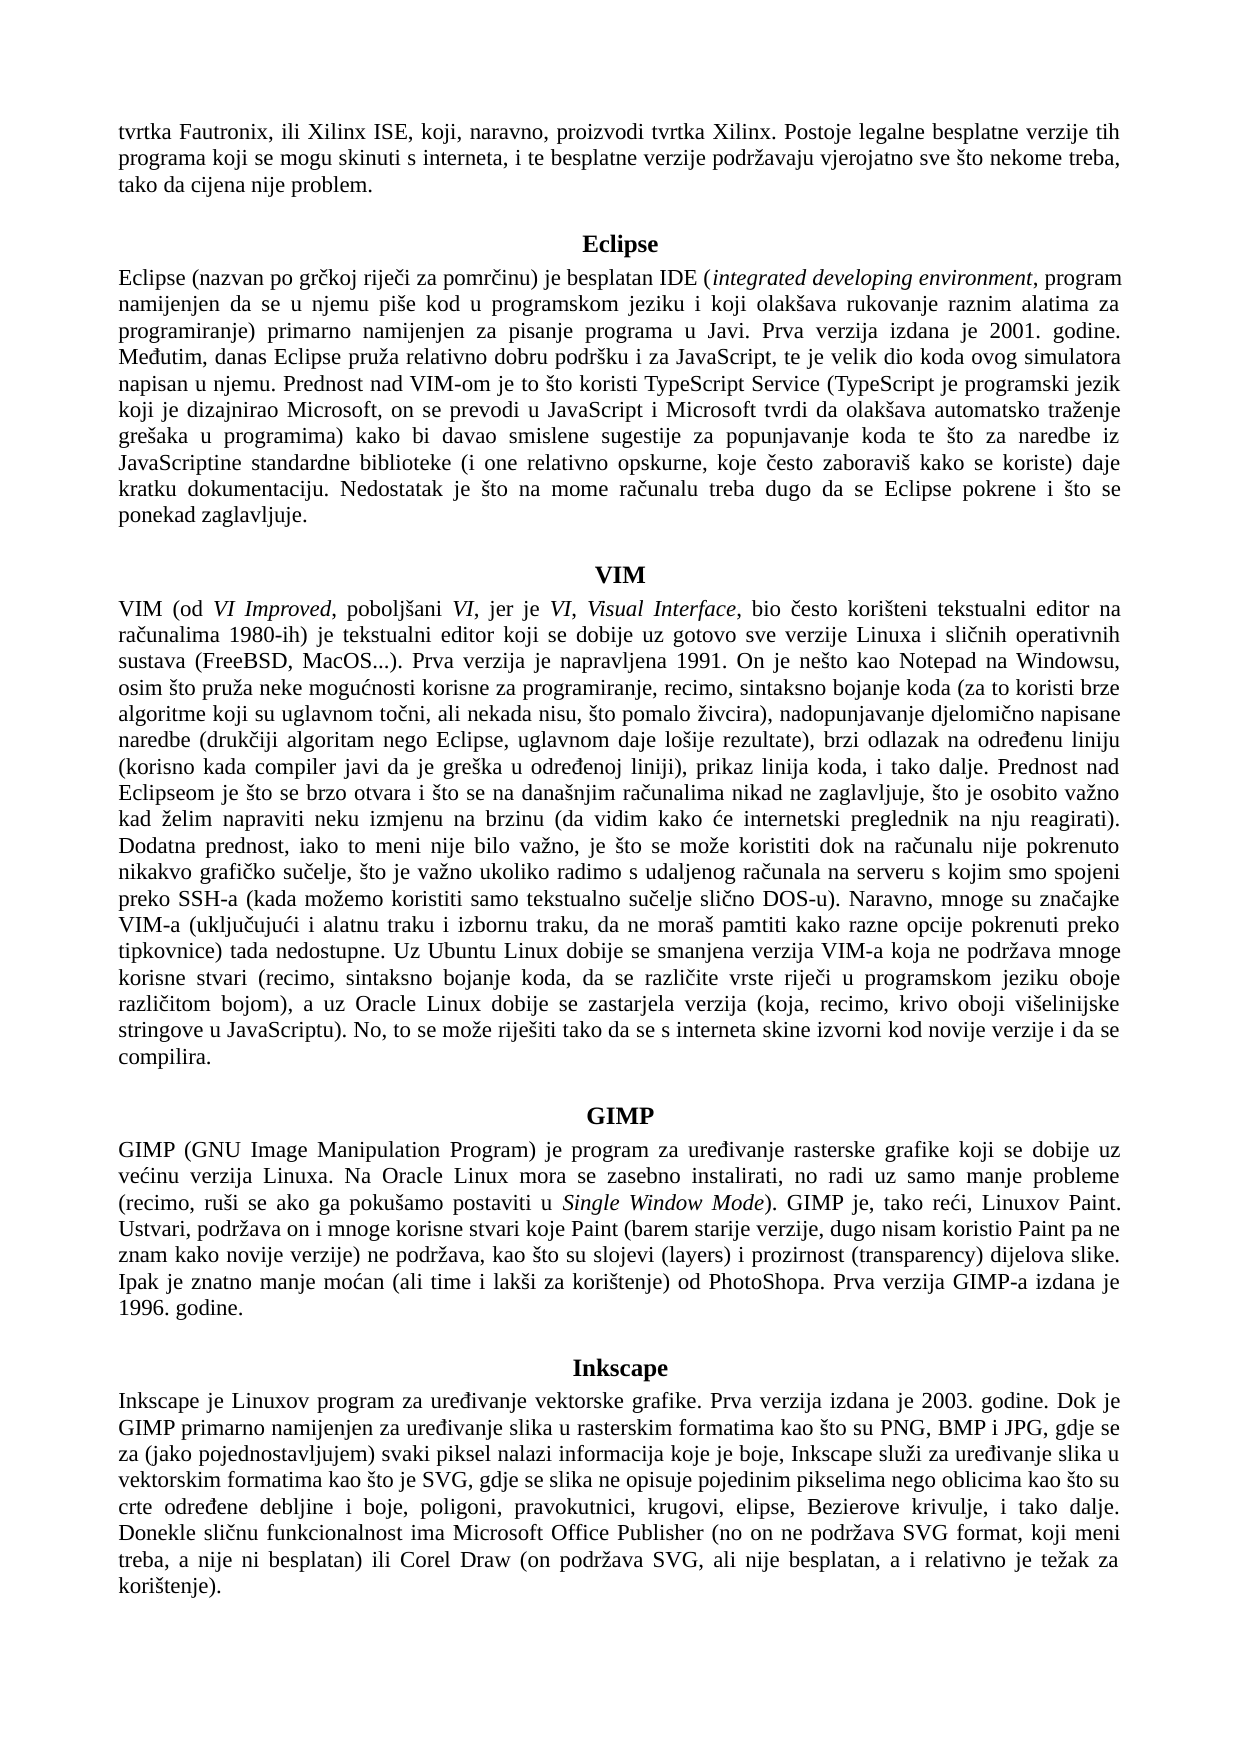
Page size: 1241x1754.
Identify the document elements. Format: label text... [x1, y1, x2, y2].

text VIM [118, 560, 1122, 589]
text Inkscape je Linuxov program za uređivanje vektorske grafike. Prva verzija izdana je 2003. godine. Dok je GIMP primarno namijenjen za uređivanje slika u rasterskim formatima kao što su PNG, BMP i JPG, gdje se za (jako pojednostavljujem) svaki piksel nalazi informacija koje je boje, Inkscape služi za uređivanje slika u vektorskim formatima kao što je SVG, gdje se slika ne opisuje pojedinim pikselima nego oblicima kao što su crte određene debljine i boje, poligoni, pravokutnici, krugovi, elipse, Bezierove krivulje, i tako dalje. Donekle sličnu funkcionalnost ima Microsoft Office Publisher (no on ne podržava SVG format, koji meni treba, a nije ni besplatan) ili Corel Draw (on podržava SVG, ali nije besplatan, a i relativno je težak za korištenje). [118, 1387, 1122, 1598]
text tvrtka Fautronix, ili Xilinx ISE, koji, naravno, proizvodi tvrtka Xilinx. Postoje legalne besplatne verzije tih programa koji se mogu skinuti s interneta, i te besplatne verzije podržavaju vjerojatno sve što nekome treba, tako da cijena nije problem. [118, 118, 1122, 197]
text Inkscape [118, 1353, 1122, 1382]
text Eclipse (nazvan po grčkoj riječi za pomrčinu) je besplatan IDE (integrated developing environment, program namijenjen da se u njemu piše kod u programskom jeziku i koji olakšava rukovanje raznim alatima za programiranje) primarno namijenjen za pisanje programa u Javi. Prva verzija izdana je 2001. godine. Međutim, danas Eclipse pruža relativno dobru podršku i za JavaScript, te je velik dio koda ovog simulatora napisan u njemu. Prednost nad VIM-om je to što koristi TypeScript Service (TypeScript je programski jezik koji je dizajnirao Microsoft, on se prevodi u JavaScript i Microsoft tvrdi da olakšava automatsko traženje grešaka u programima) kako bi davao smislene sugestije za popunjavanje koda te što za naredbe iz JavaScriptine standardne biblioteke (i one relativno opskurne, koje često zaboraviš kako se koriste) daje kratku dokumentaciju. Nedostatak je što na mome računalu treba dugo da se Eclipse pokrene i što se ponekad zaglavljuje. [118, 264, 1122, 528]
text VIM (od VI Improved, poboljšani VI, jer je VI, Visual Interface, bio često korišteni tekstualni editor na računalima 1980-ih) je tekstualni editor koji se dobije uz gotovo sve verzije Linuxa i sličnih operativnih sustava (FreeBSD, MacOS...). Prva verzija je napravljena 1991. On je nešto kao Notepad na Windowsu, osim što pruža neke mogućnosti korisne za programiranje, recimo, sintaksno bojanje koda (za to koristi brze algoritme koji su uglavnom točni, ali nekada nisu, što pomalo živcira), nadopunjavanje djelomično napisane naredbe (drukčiji algoritam nego Eclipse, uglavnom daje lošije rezultate), brzi odlazak na određenu liniju (korisno kada compiler javi da je greška u određenoj liniji), prikaz linija koda, i tako dalje. Prednost nad Eclipseom je što se brzo otvara i što se na današnjim računalima nikad ne zaglavljuje, što je osobito važno kad želim napraviti neku izmjenu na brzinu (da vidim kako će internetski preglednik na nju reagirati). Dodatna prednost, iako to meni nije bilo važno, je što se može koristiti dok na računalu nije pokrenuto nikakvo grafičko sučelje, što je važno ukoliko radimo s udaljenog računala na serveru s kojim smo spojeni preko SSH-a (kada možemo koristiti samo tekstualno sučelje slično DOS-u). Naravno, mnoge su značajke VIM-a (uključujući i alatnu traku i izbornu traku, da ne moraš pamtiti kako razne opcije pokrenuti preko tipkovnice) tada nedostupne. Uz Ubuntu Linux dobije se smanjena verzija VIM-a koja ne podržava mnoge korisne stvari (recimo, sintaksno bojanje koda, da se različite vrste riječi u programskom jeziku oboje različitom bojom), a uz Oracle Linux dobije se zastarjela verzija (koja, recimo, krivo oboji višelinijske stringove u JavaScriptu). No, to se može riješiti tako da se s interneta skine izvorni kod novije verzije i da se compilira. [118, 595, 1122, 1069]
text Eclipse [118, 229, 1122, 258]
text GIMP [118, 1101, 1122, 1130]
text GIMP (GNU Image Manipulation Program) je program za uređivanje rasterske grafike koji se dobije uz većinu verzija Linuxa. Na Oracle Linux mora se zasebno instalirati, no radi uz samo manje probleme (recimo, ruši se ako ga pokušamo postaviti u Single Window Mode). GIMP je, tako reći, Linuxov Paint. Ustvari, podržava on i mnoge korisne stvari koje Paint (barem starije verzije, dugo nisam koristio Paint pa ne znam kako novije verzije) ne podržava, kao što su slojevi (layers) i prozirnost (transparency) dijelova slike. Ipak je znatno manje moćan (ali time i lakši za korištenje) od PhotoShopa. Prva verzija GIMP-a izdana je 1996. godine. [118, 1136, 1122, 1321]
